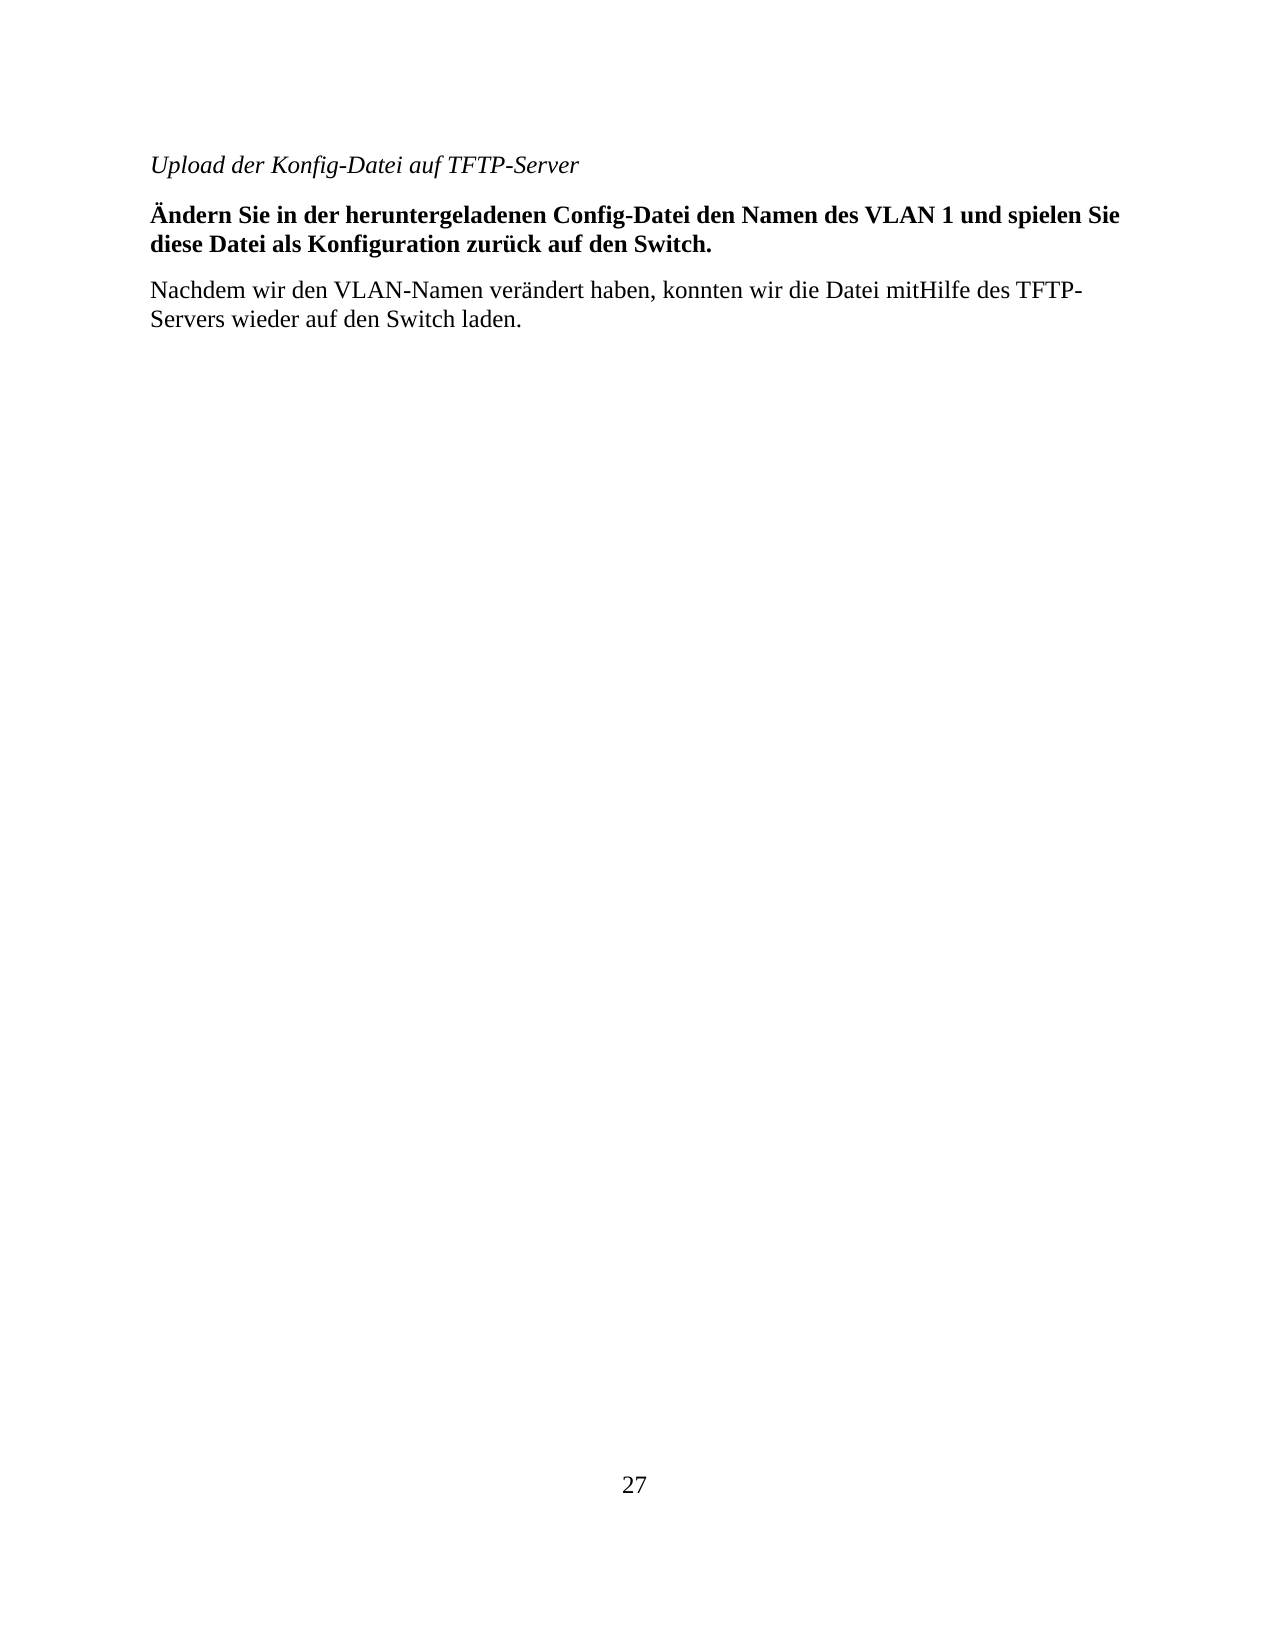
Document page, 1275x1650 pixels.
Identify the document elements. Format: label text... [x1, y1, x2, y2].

text Ändern Sie in der heruntergeladenen Config-Datei den Namen des VLAN 1 und spielen Sie diese Datei als Konfiguration zurück auf den Switch. [150, 200, 1125, 258]
text Upload der Konfig-Datei auf TFTP-Server [150, 150, 1125, 179]
text Nachdem wir den VLAN-Namen verändert haben, konnten wir die Datei mitHilfe des TFTP-Servers wieder auf den Switch laden. [150, 276, 1125, 333]
